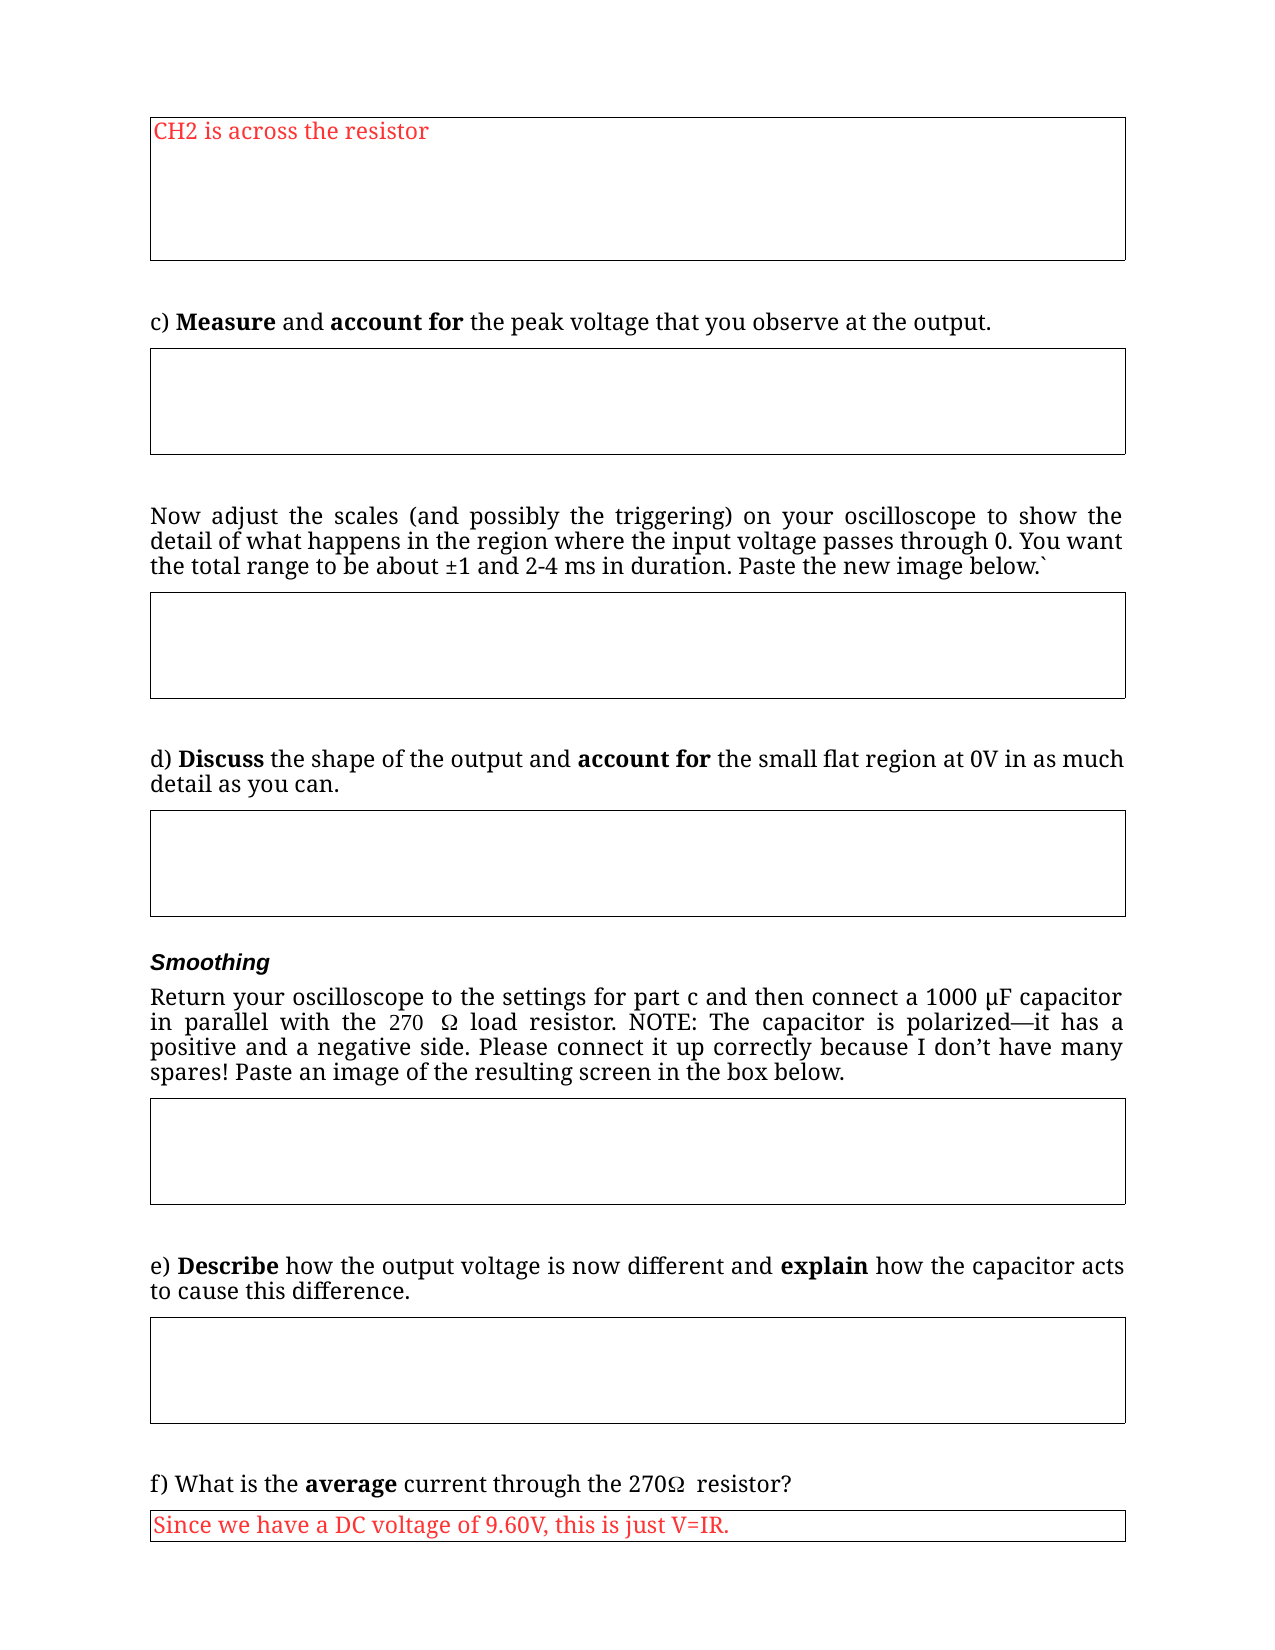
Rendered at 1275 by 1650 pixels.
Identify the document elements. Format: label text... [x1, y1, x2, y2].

text c) Measure and account for the peak voltage that you observe at the output. [150, 310, 1125, 335]
text Since we have a DC voltage of 9.60V, this is just V=IR. [151, 1511, 1125, 1541]
text e) Describe how the output voltage is now different and explain how the capacitor acts to cause this difference. [150, 1254, 1125, 1304]
text d) Discuss the shape of the output and account for the small flat region at 0V in as much detail as you can. [150, 748, 1125, 798]
subtitle Smoothing [150, 950, 1125, 975]
text CH2 is across the resistor [151, 118, 1125, 145]
text Now adjust the scales (and possibly the triggering) on your oscilloscope to show the detail of what happens in the region where the input voltage passes through 0. You want the total range to be about ±1 and 2-4 ms in duration. Paste the new image below.` [150, 504, 1125, 579]
text Return your oscilloscope to the settings for part c and then connect a 1000 µF capacitor in parallel with the 270 Ω load resistor. NOTE: The capacitor is polarized—it has a positive and a negative side. Please connect it up correctly because I don’t have many spares! Paste an image of the resulting screen in the box below. [150, 985, 1125, 1085]
text f) What is the average current through the 270Ω resistor? [150, 1473, 1125, 1498]
